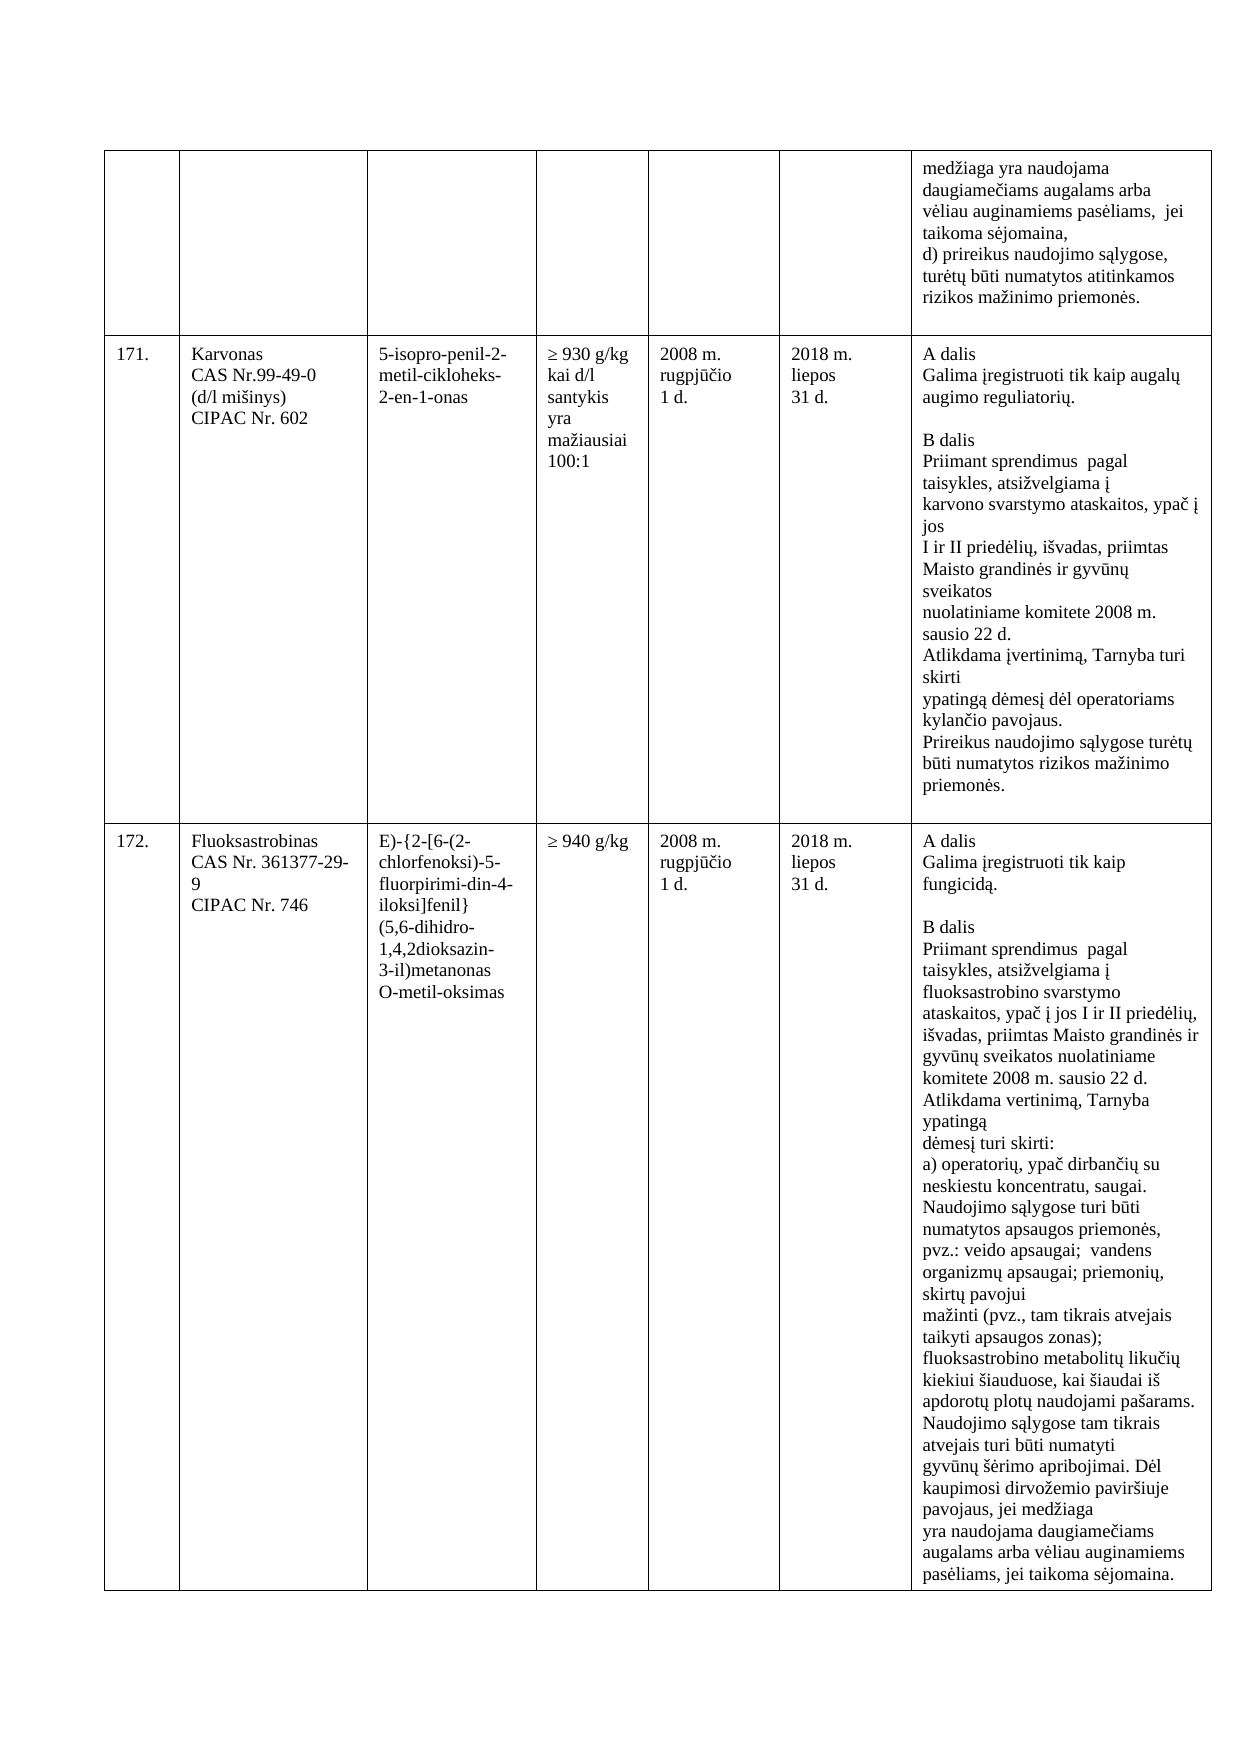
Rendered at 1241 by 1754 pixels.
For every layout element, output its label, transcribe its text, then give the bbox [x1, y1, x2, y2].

table_cell ≥ 930 g/kg kai d/l santykis yra mažiausiai 100:1 [537, 336, 648, 823]
table_cell 2008 m. rugpjūčio 1 d. [649, 824, 779, 1590]
table_cell E)-{2-[6-(2-chlorfenoksi)-5-fluorpirimi-din-4-iloksi]fenil} (5,6-dihidro-1,4,2dioksazin- 3-il)metanonas O-metil-oksimas [368, 824, 536, 1590]
table_cell 2018 m. liepos 31 d. [780, 824, 911, 1590]
table_cell Karvonas CAS Nr.99-49-0 (d/l mišinys) CIPAC Nr. 602 [180, 336, 367, 823]
table_cell 5-isopro-penil-2-metil-cikloheks- 2-en-1-onas [368, 336, 536, 823]
table_cell [105, 151, 179, 335]
table_cell 171. [105, 336, 179, 823]
table_cell [537, 151, 648, 335]
table_cell A dalis Galima įregistruoti tik kaip augalų augimo reguliatorių. B dalis Priimant sprendimus pagal taisykles, atsižvelgiama į karvono svarstymo ataskaitos, ypač į jos I ir II priedėlių, išvadas, priimtas Maisto grandinės ir gyvūnų sveikatos nuolatiniame komitete 2008 m. sausio 22 d. Atlikdama įvertinimą, Tarnyba turi skirti ypatingą dėmesį dėl operatoriams kylančio pavojaus. Prireikus naudojimo sąlygose turėtų būti numatytos rizikos mažinimo priemonės. [912, 336, 1211, 823]
table_cell A dalis Galima įregistruoti tik kaip fungicidą. B dalis Priimant sprendimus pagal taisykles, atsižvelgiama į fluoksastrobino svarstymo ataskaitos, ypač į jos I ir II priedėlių, išvadas, priimtas Maisto grandinės ir gyvūnų sveikatos nuolatiniame komitete 2008 m. sausio 22 d. Atlikdama vertinimą, Tarnyba ypatingą dėmesį turi skirti: a) operatorių, ypač dirbančių su neskiestu koncentratu, saugai. Naudojimo sąlygose turi būti numatytos apsaugos priemonės, pvz.: veido apsaugai; vandens organizmų apsaugai; priemonių, skirtų pavojui mažinti (pvz., tam tikrais atvejais taikyti apsaugos zonas); fluoksastrobino metabolitų likučių kiekiui šiauduose, kai šiaudai iš apdorotų plotų naudojami pašarams. Naudojimo sąlygose tam tikrais atvejais turi būti numatyti gyvūnų šėrimo apribojimai. Dėl kaupimosi dirvožemio paviršiuje pavojaus, jei medžiaga yra naudojama daugiamečiams augalams arba vėliau auginamiems pasėliams, jei taikoma sėjomaina. [912, 824, 1211, 1590]
table_cell medžiaga yra naudojama daugiamečiams augalams arba vėliau auginamiems pasėliams, jei taikoma sėjomaina, d) prireikus naudojimo sąlygose, turėtų būti numatytos atitinkamos rizikos mažinimo priemonės. [912, 151, 1211, 335]
table_cell Fluoksastrobinas CAS Nr. 361377-29-9 CIPAC Nr. 746 [180, 824, 367, 1590]
table_cell 2008 m. rugpjūčio 1 d. [649, 336, 779, 823]
table_cell [180, 151, 367, 335]
table_cell ≥ 940 g/kg [537, 824, 648, 1590]
table_cell 172. [105, 824, 179, 1590]
table_cell [649, 151, 779, 335]
table_cell 2018 m. liepos 31 d. [780, 336, 911, 823]
table_cell [780, 151, 911, 335]
table_cell [368, 151, 536, 335]
